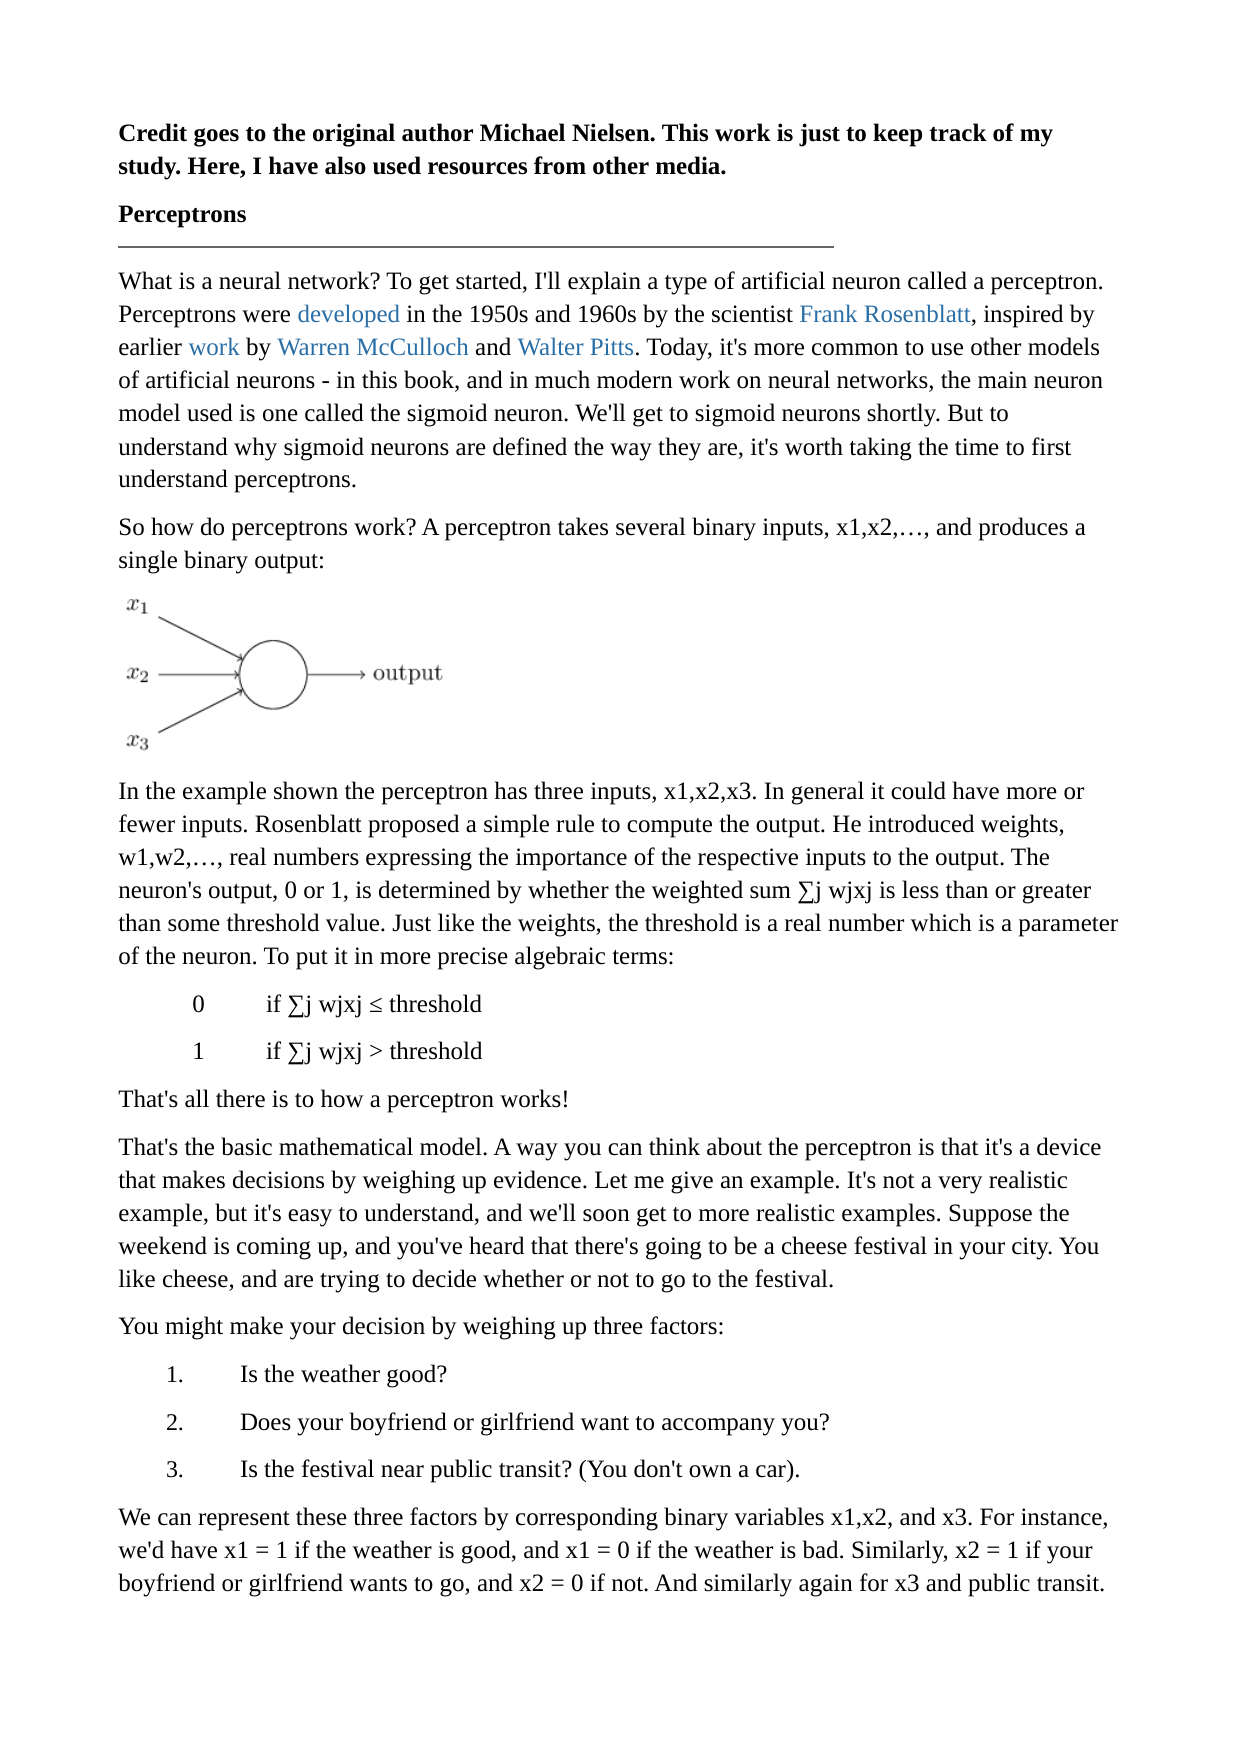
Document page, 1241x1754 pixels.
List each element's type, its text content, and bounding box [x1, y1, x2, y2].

text 1 if ∑j wjxj > threshold [118, 1036, 1122, 1065]
text Credit goes to the original author Michael Nielsen. This work is just to keep track of my study. Here, I have also used resources from other media. [118, 118, 1122, 180]
text That's all there is to how a perceptron works! [118, 1084, 1122, 1113]
text In the example shown the perceptron has three inputs, x1,x2,x3. In general it could have more or fewer inputs. Rosenblatt proposed a simple rule to compute the output. He introduced weights, w1,w2,…, real numbers expressing the importance of the respective inputs to the output. The neuron's output, 0 or 1, is determined by whether the weighted sum ∑j wjxj is less than or greater than some threshold value. Just like the weights, the threshold is a real number which is a parameter of the neuron. To put it in more precise algebraic terms: [118, 776, 1122, 970]
text What is a neural network? To get started, I'll explain a type of artificial neuron called a perceptron. Perceptrons were developed in the 1950s and 1960s by the scientist Frank Rosenblatt, inspired by earlier work by Warren McCulloch and Walter Pitts. Today, it's more common to use other models of artificial neurons - in this book, and in much modern work on neural networks, the main neuron model used is one called the sigmoid neuron. We'll get to sigmoid neurons shortly. But to understand why sigmoid neurons are defined the way they are, it's worth taking the time to first understand perceptrons. [118, 266, 1122, 493]
text Perceptrons [118, 199, 1122, 227]
picture [118, 592, 452, 758]
list Is the festival near public transit? (You don't own a car). [166, 1454, 1122, 1483]
text We can represent these three factors by corresponding binary variables x1,x2, and x3. For instance, we'd have x1 = 1 if the weather is good, and x1 = 0 if the weather is bad. Similarly, x2 = 1 if your boyfriend or girlfriend wants to go, and x2 = 0 if not. And similarly again for x3 and public transit. [118, 1502, 1122, 1597]
text That's the basic mathematical model. A way you can think about the perceptron is that it's a device that makes decisions by weighing up evidence. Let me give an example. It's not a very realistic example, but it's easy to understand, and we'll soon get to more realistic examples. Suppose the weekend is coming up, and you've heard that there's going to be a cheese festival in your city. You like cheese, and are trying to decide whether or not to go to the festival. [118, 1132, 1122, 1292]
text You might make your decision by weighing up three factors: [118, 1311, 1122, 1340]
text So how do perceptrons work? A perceptron takes several binary inputs, x1,x2,…, and produces a single binary output: [118, 512, 1122, 574]
list Is the weather good? [166, 1359, 1122, 1388]
text 0 if ∑j wjxj ≤ threshold [118, 989, 1122, 1018]
list Does your boyfriend or girlfriend want to accompany you? [166, 1407, 1122, 1435]
